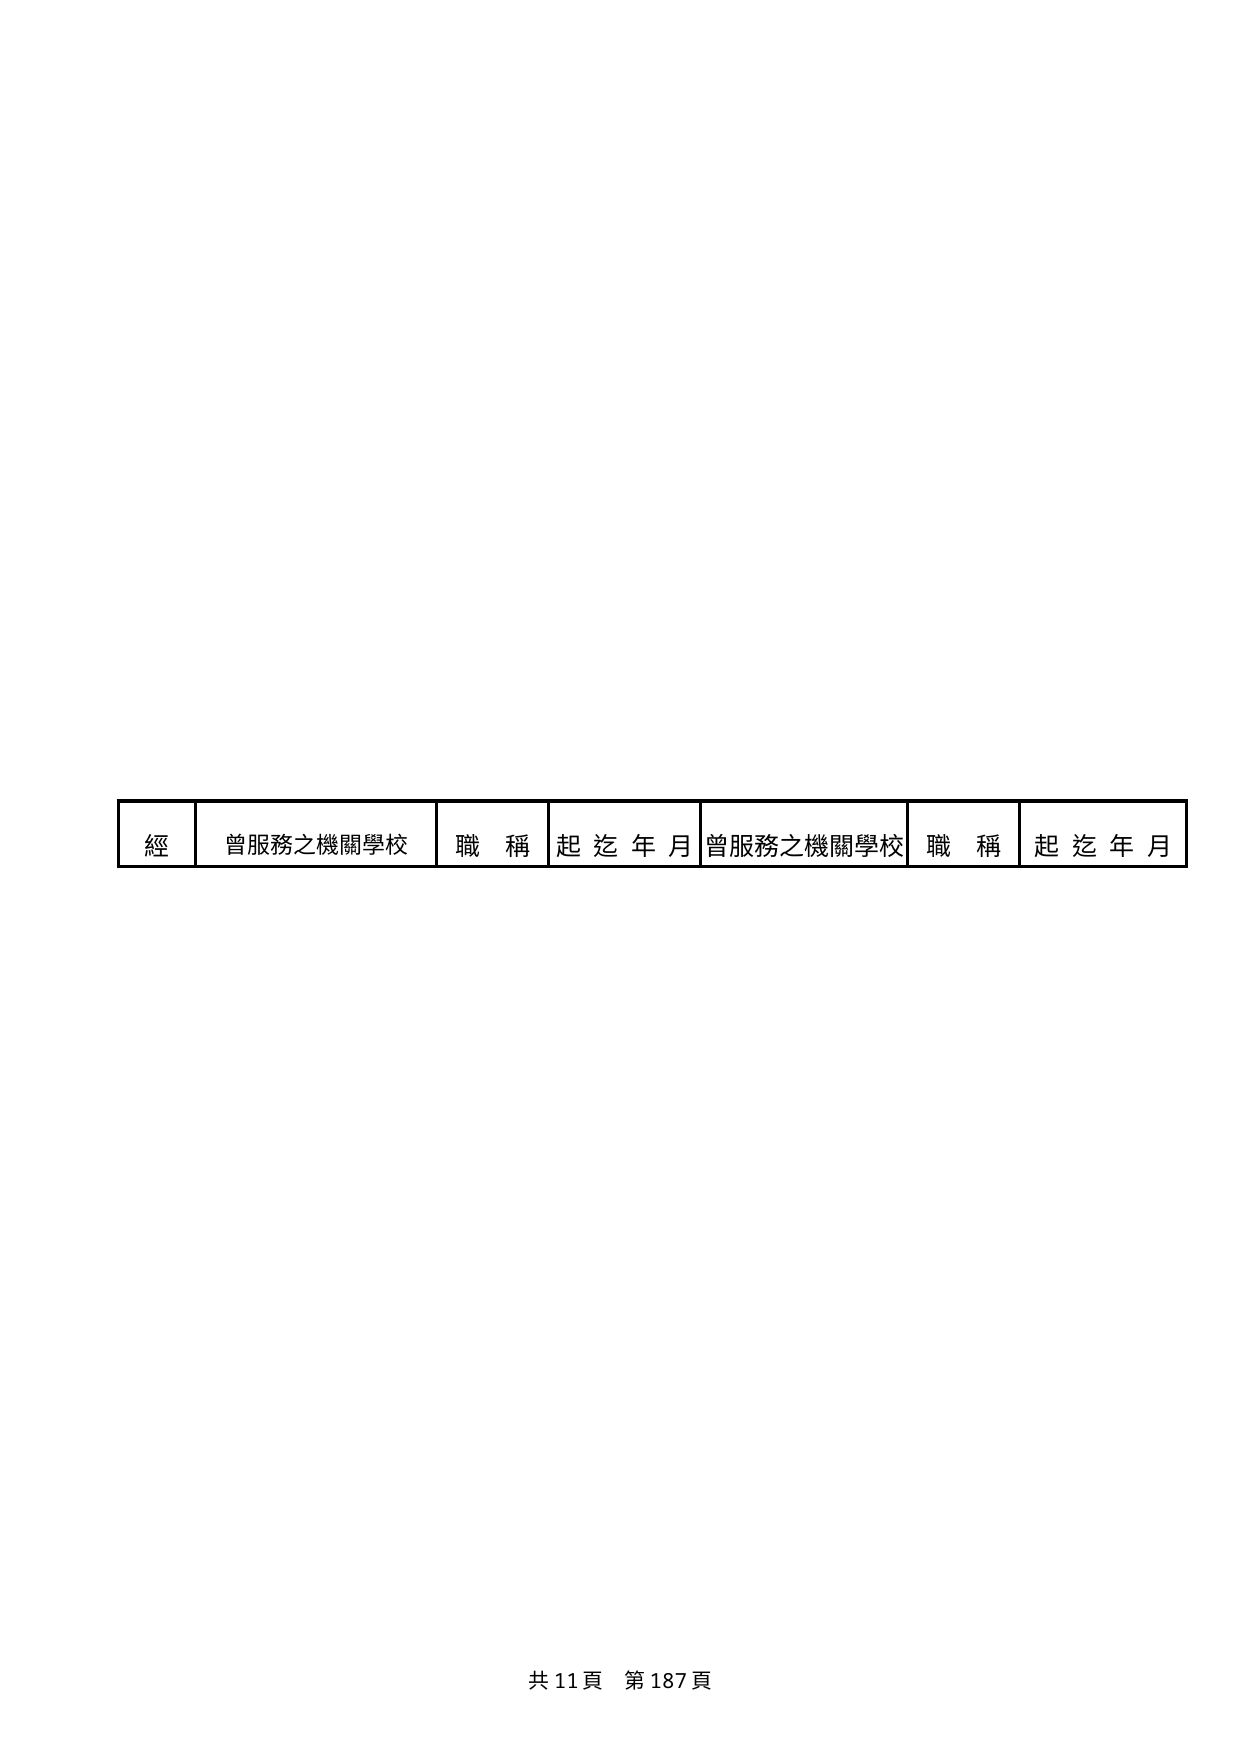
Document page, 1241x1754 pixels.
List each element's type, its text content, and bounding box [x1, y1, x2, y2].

table_cell 曾服務之機關學校 [197, 803, 435, 865]
table_cell 起 迄 年 月 [550, 803, 699, 865]
table_cell 起 迄 年 月 [1021, 803, 1185, 865]
table_cell 職 稱 [909, 803, 1018, 865]
table_cell 經 [120, 803, 194, 865]
table_cell 職 稱 [438, 803, 547, 865]
table_cell 曾服務之機關學校 [702, 803, 906, 865]
